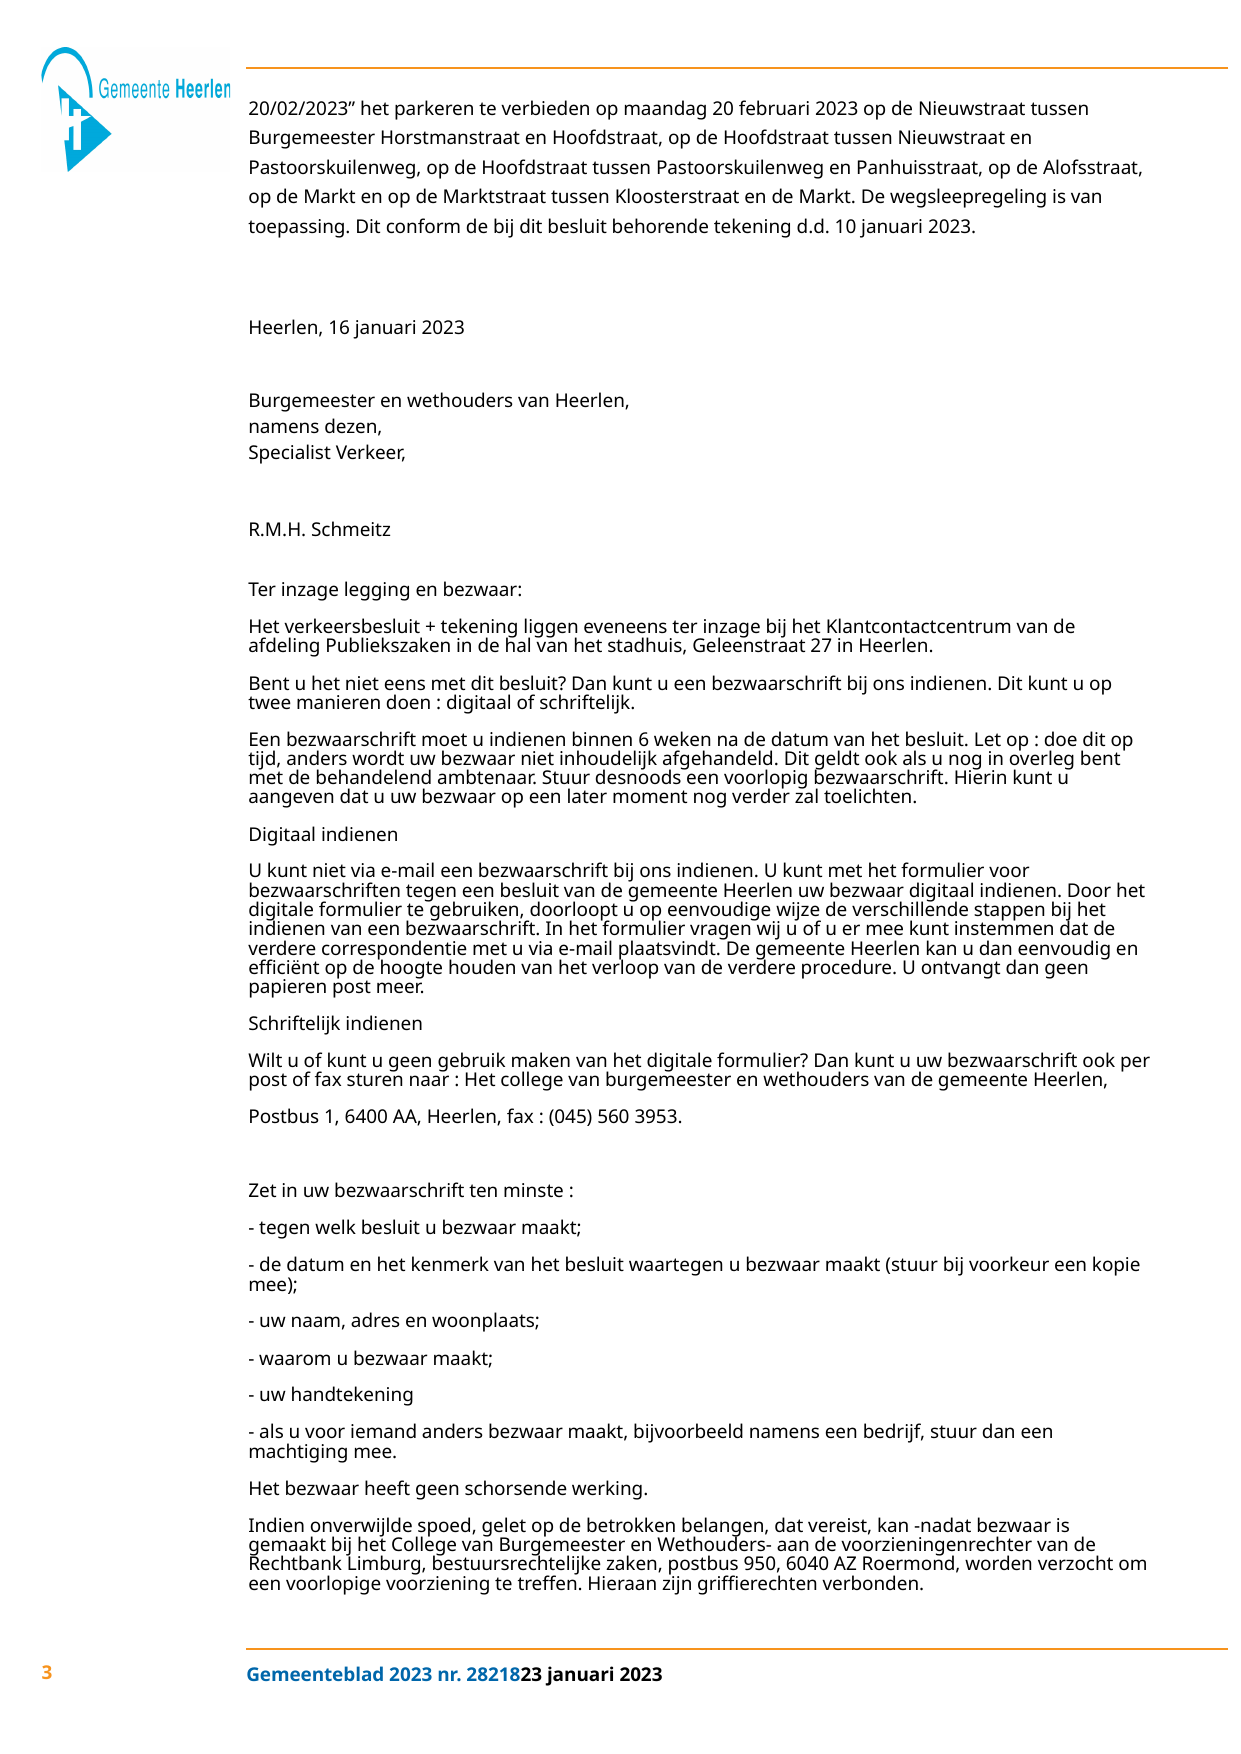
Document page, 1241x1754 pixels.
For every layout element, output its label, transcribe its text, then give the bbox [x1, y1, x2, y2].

text - uw handtekening [248, 1386, 1152, 1406]
text - als u voor iemand anders bezwaar maakt, bijvoorbeeld namens een bedrijf, stuur dan een machtiging mee. [248, 1423, 1152, 1462]
text Bent u het niet eens met dit besluit? Dan kunt u een bezwaarschrift bij ons indienen. Dit kunt u op twee manieren doen : digitaal of schriftelijk. [248, 674, 1152, 713]
text Indien onverwijlde spoed, gelet op de betrokken belangen, dat vereist, kan -nadat bezwaar is gemaakt bij het College van Burgemeester en Wethouders- aan de voorzieningenrechter van de Rechtbank Limburg, bestuursrechtelijke zaken, postbus 950, 6040 AZ Roermond, worden verzocht om een voorlopige voorziening te treffen. Hieraan zijn griffierechten verbonden. [248, 1517, 1152, 1594]
picture [41, 47, 231, 172]
text namens dezen, [248, 413, 1152, 439]
text 20/02/2023” het parkeren te verbieden op maandag 20 februari 2023 op de Nieuwstraat tussen Burgemeester Horstmanstraat en Hoofdstraat, op de Hoofdstraat tussen Nieuwstraat en Pastoorskuilenweg, op de Hoofdstraat tussen Pastoorskuilenweg en Panhuisstraat, op de Alofsstraat, op de Markt en op de Marktstraat tussen Kloosterstraat en de Markt. De wegsleepregeling is van toepassing. Dit conform de bij dit besluit behorende tekening d.d. 10 januari 2023. [248, 95, 1152, 239]
text Wilt u of kunt u geen gebruik maken van het digitale formulier? Dan kunt u uw bezwaarschrift ook per post of fax sturen naar : Het college van burgemeester en wethouders van de gemeente Heerlen, [248, 1052, 1152, 1091]
text Het verkeersbesluit + tekening liggen eveneens ter inzage bij het Klantcontactcentrum van de afdeling Publiekszaken in de hal van het stadhuis, Geleenstraat 27 in Heerlen. [248, 618, 1152, 657]
text Zet in uw bezwaarschrift ten minste : [248, 1182, 1152, 1202]
text Ter inzage legging en bezwaar: [248, 581, 1152, 601]
text Het bezwaar heeft geen schorsende werking. [248, 1480, 1152, 1499]
text Een bezwaarschrift moet u indienen binnen 6 weken na de datum van het besluit. Let op : doe dit op tijd, anders wordt uw bezwaar niet inhoudelijk afgehandeld. Dit geldt ook als u nog in overleg bent met de behandelend ambtenaar. Stuur desnoods een voorlopig bezwaarschrift. Hierin kunt u aangeven dat u uw bezwaar op een later moment nog verder zal toelichten. [248, 731, 1152, 808]
text U kunt niet via e-mail een bezwaarschrift bij ons indienen. U kunt met het formulier voor bezwaarschriften tegen een besluit van de gemeente Heerlen uw bezwaar digitaal indienen. Door het digitale formulier te gebruiken, doorloopt u op eenvoudige wijze de verschillende stappen bij het indienen van een bezwaarschrift. In het formulier vragen wij u of u er mee kunt instemmen dat de verdere correspondentie met u via e-mail plaatsvindt. De gemeente Heerlen kan u dan eenvoudig en efficiënt op de hoogte houden van het verloop van de verdere procedure. U ontvangt dan geen papieren post meer. [248, 862, 1152, 997]
text Postbus 1, 6400 AA, Heerlen, fax : (045) 560 3953. [248, 1108, 1152, 1128]
text Heerlen, 16 januari 2023 [248, 314, 1152, 340]
text - waarom u bezwaar maakt; [248, 1349, 1152, 1369]
text Schriftelijk indienen [248, 1015, 1152, 1034]
text R.M.H. Schmeitz [248, 516, 1152, 542]
text - tegen welk besluit u bezwaar maakt; [248, 1219, 1152, 1238]
picture [41, 47, 59, 70]
text - de datum en het kenmerk van het besluit waartegen u bezwaar maakt (stuur bij voorkeur een kopie mee); [248, 1256, 1152, 1295]
text Specialist Verkeer, [248, 439, 1152, 465]
text Digitaal indienen [248, 826, 1152, 845]
text Burgemeester en wethouders van Heerlen, [248, 387, 1152, 413]
text - uw naam, adres en woonplaats; [248, 1312, 1152, 1332]
